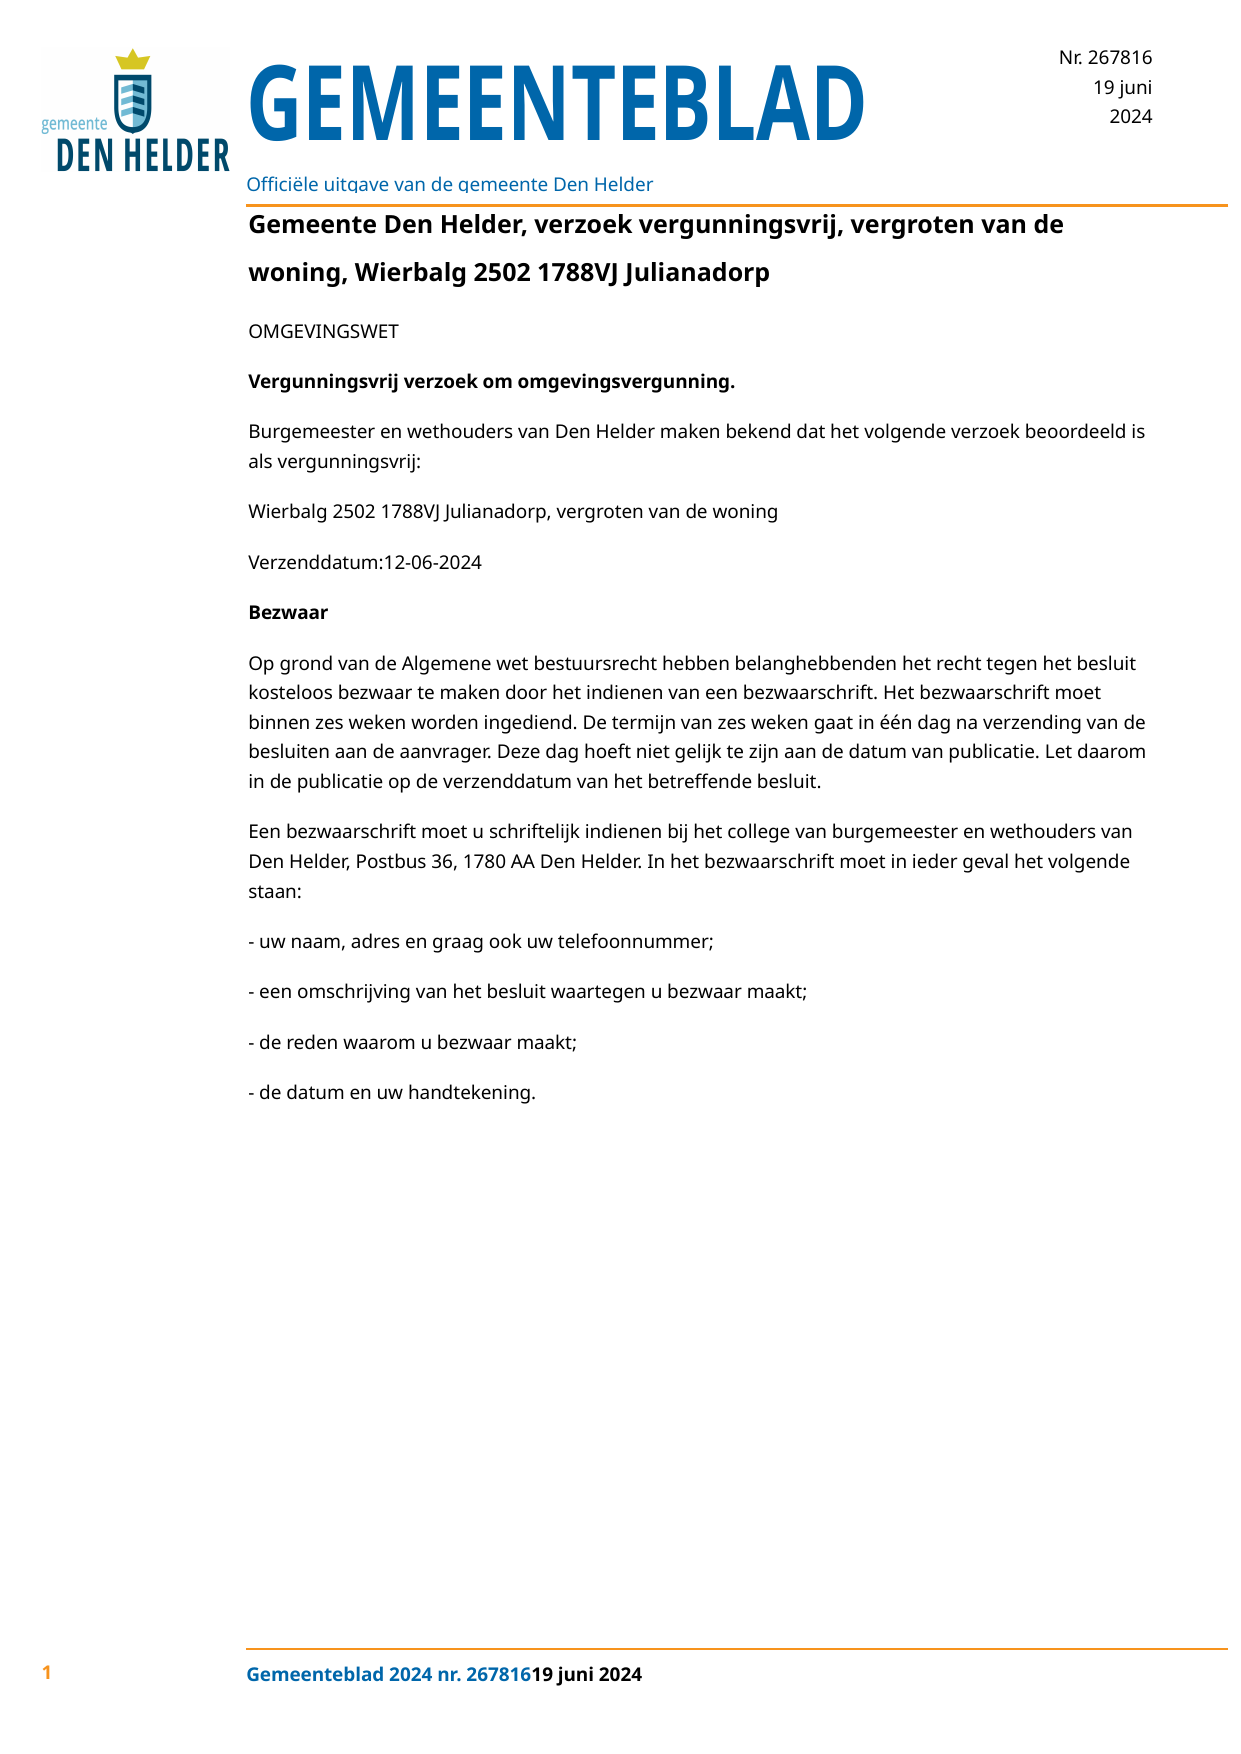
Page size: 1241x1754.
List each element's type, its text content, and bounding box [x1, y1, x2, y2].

text Een bezwaarschrift moet u schriftelijk indienen bij het college van burgemeester en wethouders van Den Helder, Postbus 36, 1780 AA Den Helder. In het bezwaarschrift moet in ieder geval het volgende staan: [248, 819, 1152, 904]
text - een omschrijving van het besluit waartegen u bezwaar maakt; [248, 979, 1152, 1004]
picture [130, 157, 135, 172]
text Op grond van de Algemene wet bestuursrecht hebben belanghebbenden het recht tegen het besluit kosteloos bezwaar te maken door het indienen van een bezwaarschrift. Het bezwaarschrift moet binnen zes weken worden ingediend. De termijn van zes weken gaat in één dag na verzending van de besluiten aan de aanvrager. Deze dag hoeft niet gelijk te zijn aan de datum van publicatie. Let daarom in de publicatie op de verzenddatum van het betreffende besluit. [248, 650, 1152, 794]
text - uw naam, adres en graag ook uw telefoonnummer; [248, 928, 1152, 954]
text Verzenddatum:12-06-2024 [248, 549, 1152, 575]
picture [41, 47, 231, 172]
text Bezwaar [248, 599, 1152, 625]
text Gemeente Den Helder, verzoek vergunningsvrij, vergroten van de woning, Wierbalg 2502 1788VJ Julianadorp [248, 207, 1152, 288]
text Wierbalg 2502 1788VJ Julianadorp, vergroten van de woning [248, 499, 1152, 524]
text OMGEVINGSWET [248, 318, 1152, 344]
picture [100, 154, 106, 172]
text Vergunningsvrij verzoek om omgevingsvergunning. [248, 368, 1152, 394]
text - de datum en uw handtekening. [248, 1079, 1152, 1105]
picture [63, 144, 68, 165]
picture [220, 160, 224, 172]
picture [182, 144, 187, 165]
text Burgemeester en wethouders van Den Helder maken bekend dat het volgende verzoek beoordeeld is als vergunningsvrij: [248, 419, 1152, 474]
text - de reden waarom u bezwaar maakt; [248, 1029, 1152, 1055]
